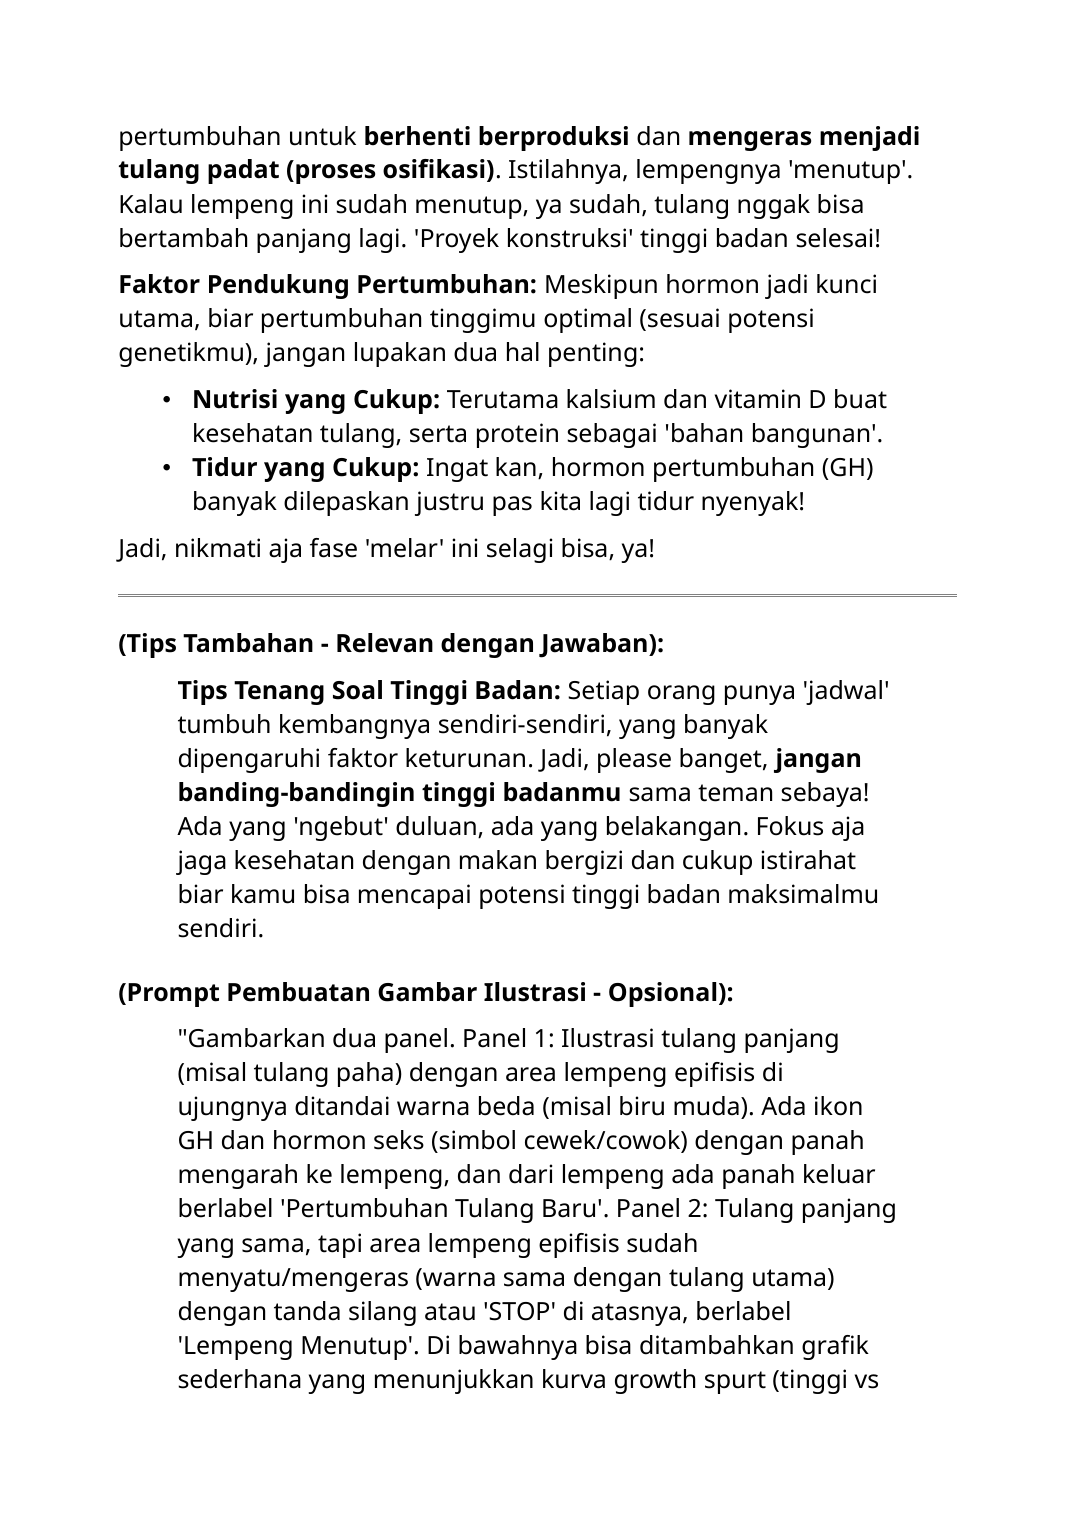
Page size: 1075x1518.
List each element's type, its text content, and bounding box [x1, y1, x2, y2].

text (Tips Tambahan - Relevan dengan Jawaban): [118, 626, 957, 660]
text (Prompt Pembuatan Gambar Ilustrasi - Opsional): [118, 974, 957, 1008]
text Jadi, nikmati aja fase 'melar' ini selagi bisa, ya! [118, 530, 957, 564]
text Faktor Pendukung Pertumbuhan: Meskipun hormon jadi kunci utama, biar pertumbuhan tinggimu optimal (sesuai potensi genetikmu), jangan lupakan dua hal penting: [118, 267, 957, 369]
list Tidur yang Cukup: Ingat kan, hormon pertumbuhan (GH) banyak dilepaskan justru pas kita lagi tidur nyenyak! [162, 450, 957, 518]
text Tips Tenang Soal Tinggi Badan: Setiap orang punya 'jadwal' tumbuh kembangnya sendiri-sendiri, yang banyak dipengaruhi faktor keturunan. Jadi, please banget, jangan banding-bandingin tinggi badanmu sama teman sebaya! Ada yang 'ngebut' duluan, ada yang belakangan. Fokus aja jaga kesehatan dengan makan bergizi dan cukup istirahat biar kamu bisa mencapai potensi tinggi badan maksimalmu sendiri. [177, 672, 898, 945]
text "Gambarkan dua panel. Panel 1: Ilustrasi tulang panjang (misal tulang paha) dengan area lempeng epifisis di ujungnya ditandai warna beda (misal biru muda). Ada ikon GH dan hormon seks (simbol cewek/cowok) dengan panah mengarah ke lempeng, dan dari lempeng ada panah keluar berlabel 'Pertumbuhan Tulang Baru'. Panel 2: Tulang panjang yang sama, tapi area lempeng epifisis sudah menyatu/mengeras (warna sama dengan tulang utama) dengan tanda silang atau 'STOP' di atasnya, berlabel 'Lempeng Menutup'. Di bawahnya bisa ditambahkan grafik sederhana yang menunjukkan kurva growth spurt (tinggi vs [177, 1021, 898, 1396]
text pertumbuhan untuk berhenti berproduksi dan mengeras menjadi tulang padat (proses osifikasi). Istilahnya, lempengnya 'menutup'. Kalau lempeng ini sudah menutup, ya sudah, tulang nggak bisa bertambah panjang lagi. 'Proyek konstruksi' tinggi badan selesai! [118, 118, 957, 254]
list Nutrisi yang Cukup: Terutama kalsium dan vitamin D buat kesehatan tulang, serta protein sebagai 'bahan bangunan'. [162, 382, 957, 450]
